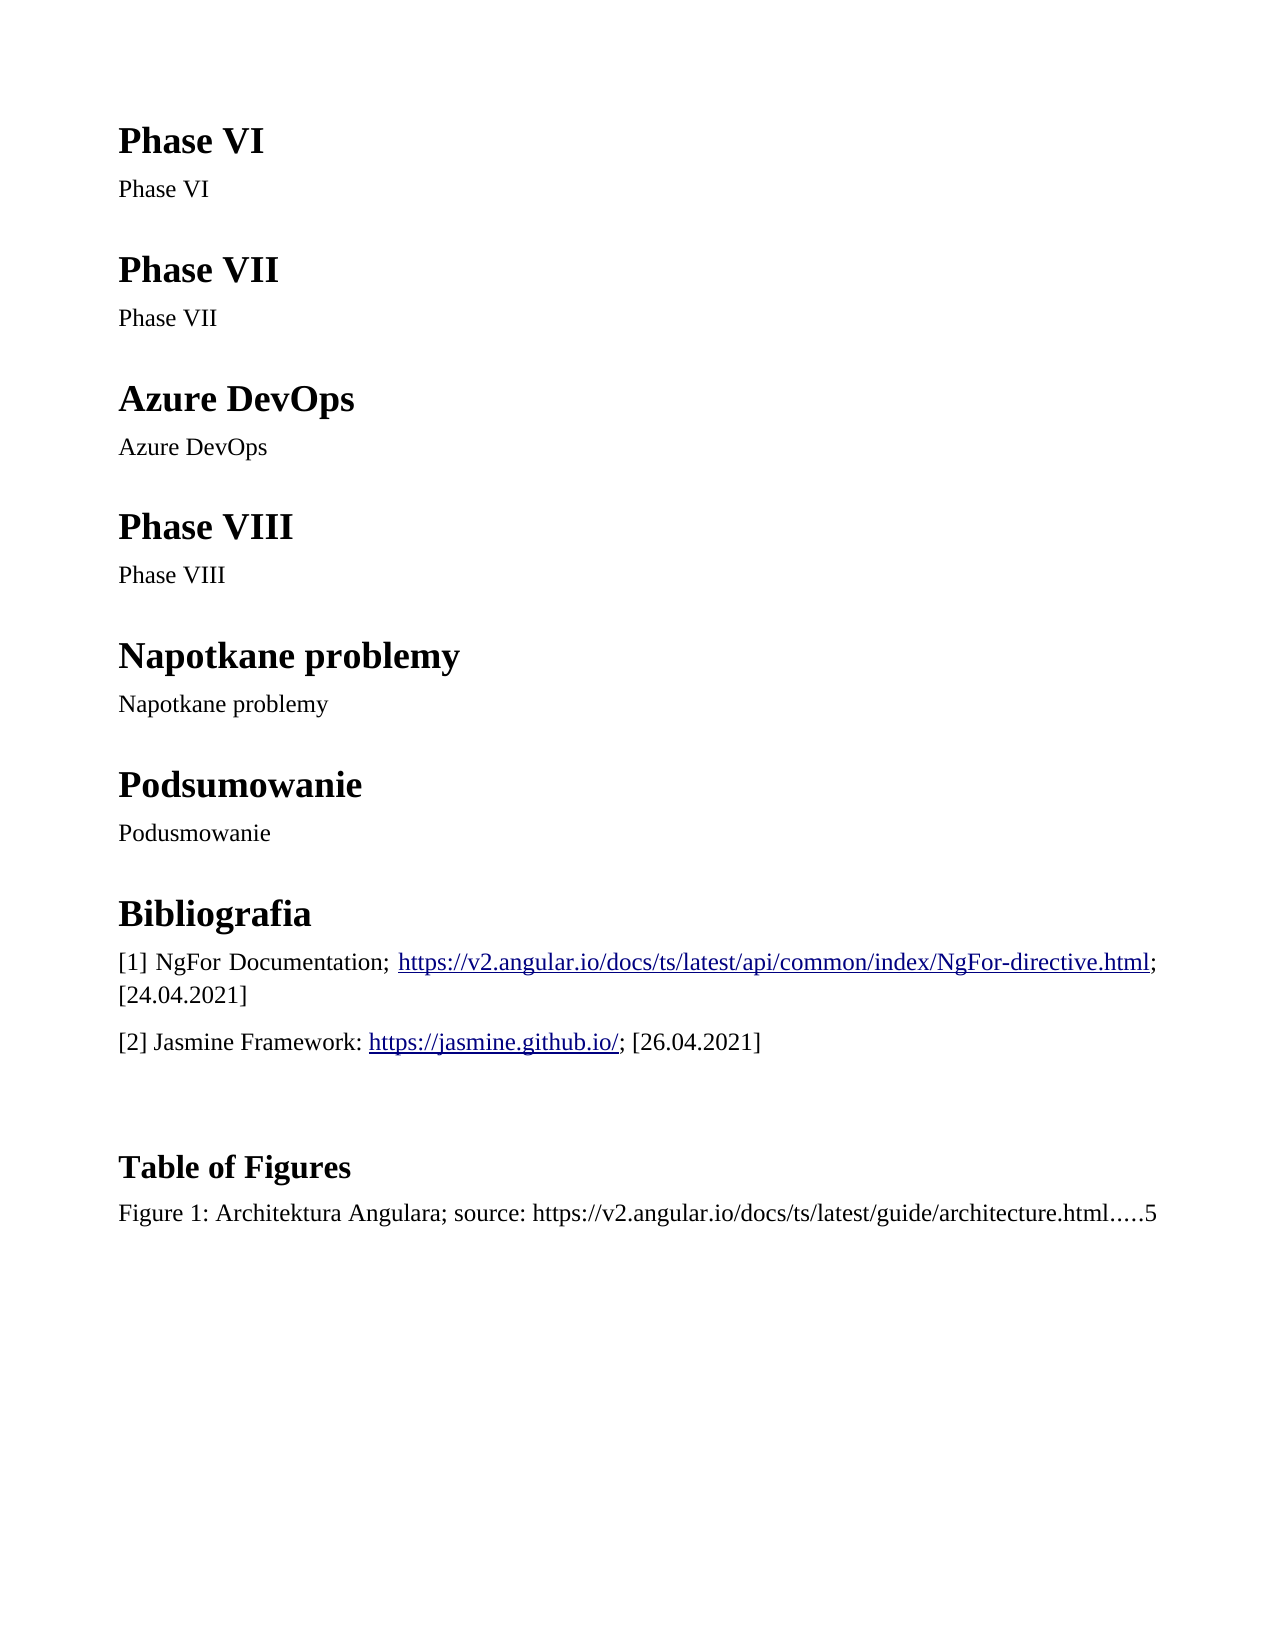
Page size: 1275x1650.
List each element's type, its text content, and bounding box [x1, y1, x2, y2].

text Phase VI [118, 174, 1157, 203]
text Figure 1: Architektura Angulara; source: https://v2.angular.io/docs/ts/latest/guide/architecture.html 5 [118, 1198, 1157, 1227]
subtitle Podsumowanie [118, 762, 1157, 806]
text Napotkane problemy [118, 689, 1157, 718]
subtitle Napotkane problemy [118, 633, 1157, 677]
subtitle Bibliografia [118, 891, 1157, 934]
subtitle Table of Figures [118, 1148, 1157, 1186]
text [1] NgFor Documentation; https://v2.angular.io/docs/ts/latest/api/common/index/NgFor-directive.html; [24.04.2021] [118, 947, 1157, 1008]
subtitle Phase VIII [118, 504, 1157, 548]
text Phase VIII [118, 561, 1157, 589]
subtitle Phase VI [118, 118, 1157, 162]
text [2] Jasmine Framework: https://jasmine.github.io/; [26.04.2021] [118, 1027, 1157, 1056]
text Podusmowanie [118, 818, 1157, 847]
subtitle Phase VII [118, 247, 1157, 291]
subtitle Azure DevOps [118, 376, 1157, 419]
text Phase VII [118, 303, 1157, 332]
text Azure DevOps [118, 432, 1157, 461]
